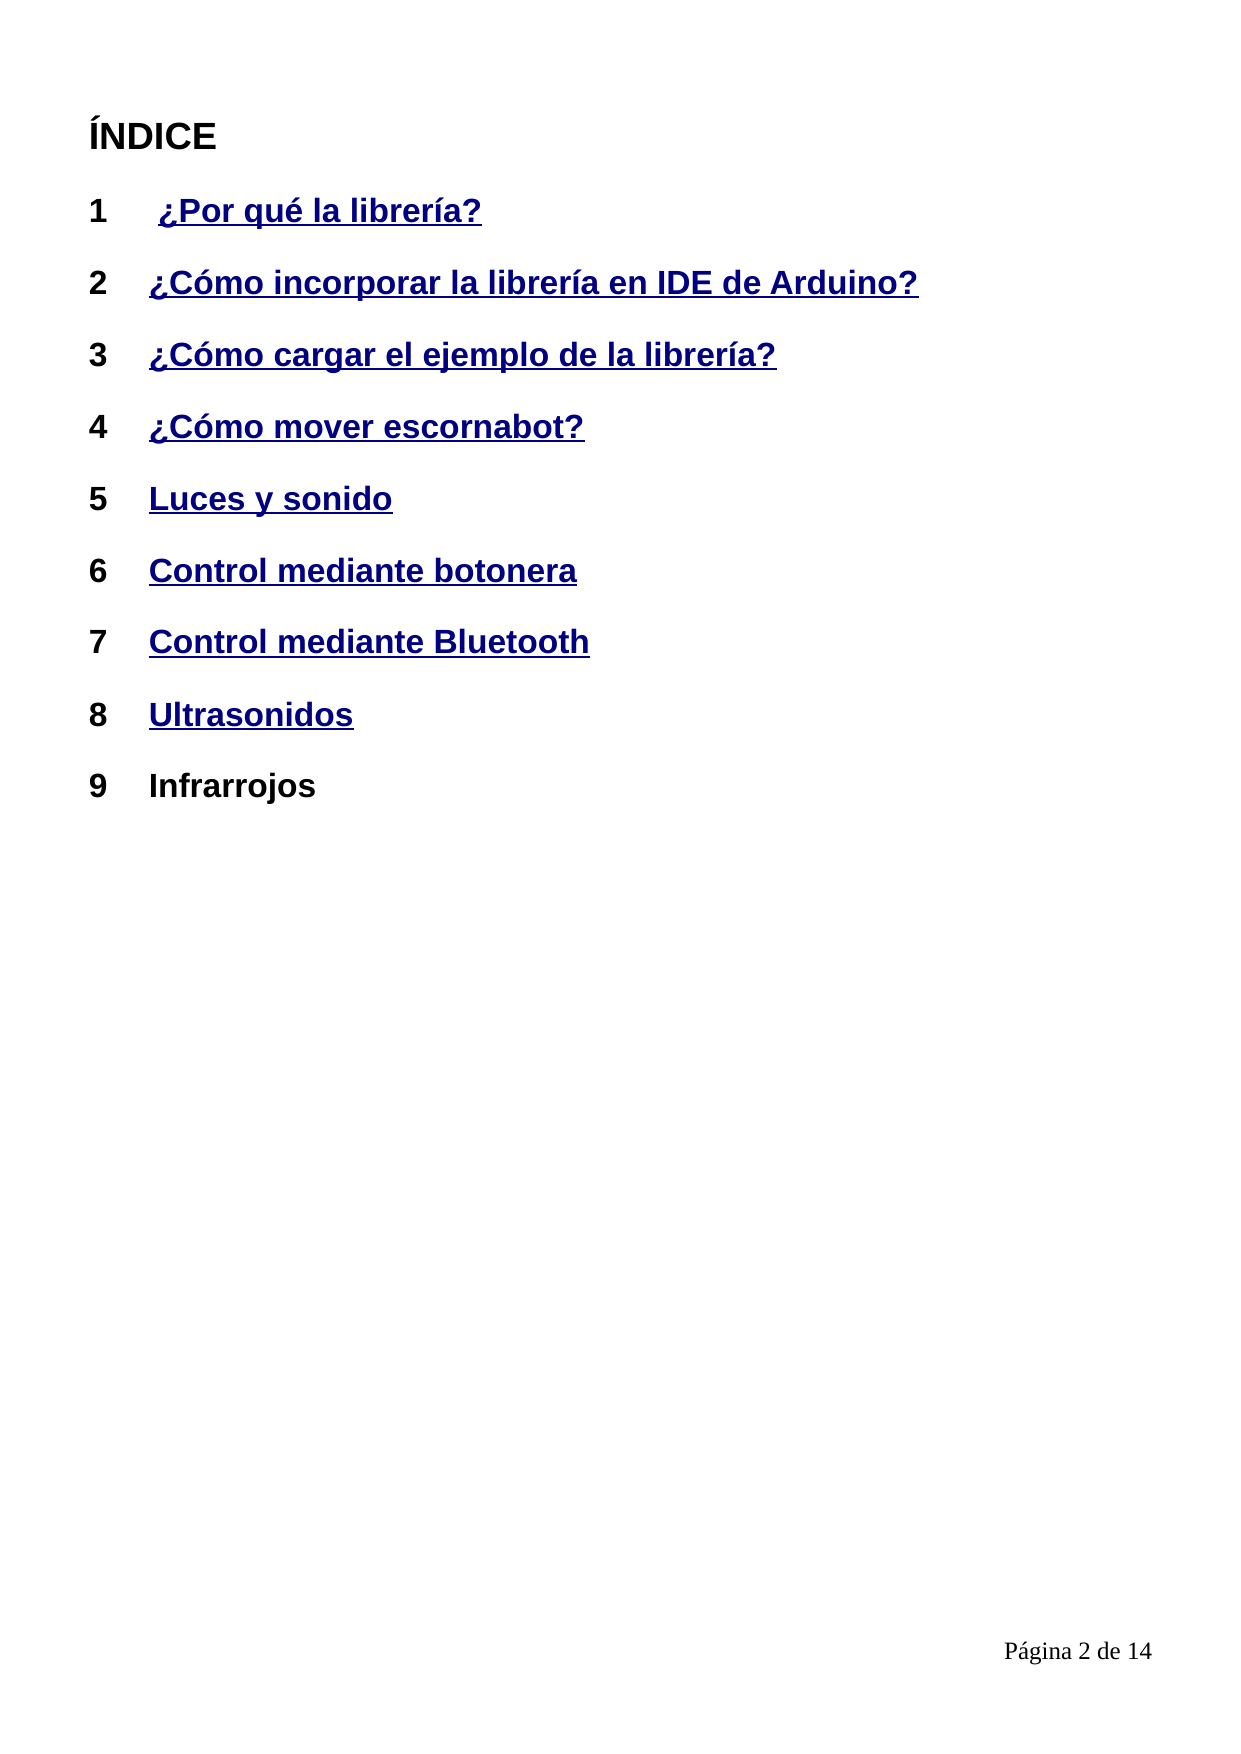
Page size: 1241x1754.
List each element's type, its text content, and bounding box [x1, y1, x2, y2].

subtitle Infrarrojos [88, 766, 1152, 805]
subtitle Control mediante Bluetooth [88, 622, 1152, 661]
subtitle ÍNDICE [88, 113, 1152, 157]
subtitle ¿Cómo cargar el ejemplo de la librería? [88, 334, 1152, 373]
subtitle ¿Por qué la librería? [88, 191, 1152, 229]
subtitle Ultrasonidos [88, 694, 1152, 733]
subtitle ¿Cómo mover escornabot? [88, 406, 1152, 445]
subtitle Luces y sonido [88, 478, 1152, 517]
subtitle Control mediante botonera [88, 550, 1152, 589]
subtitle ¿Cómo incorporar la librería en IDE de Arduino? [88, 262, 1152, 301]
